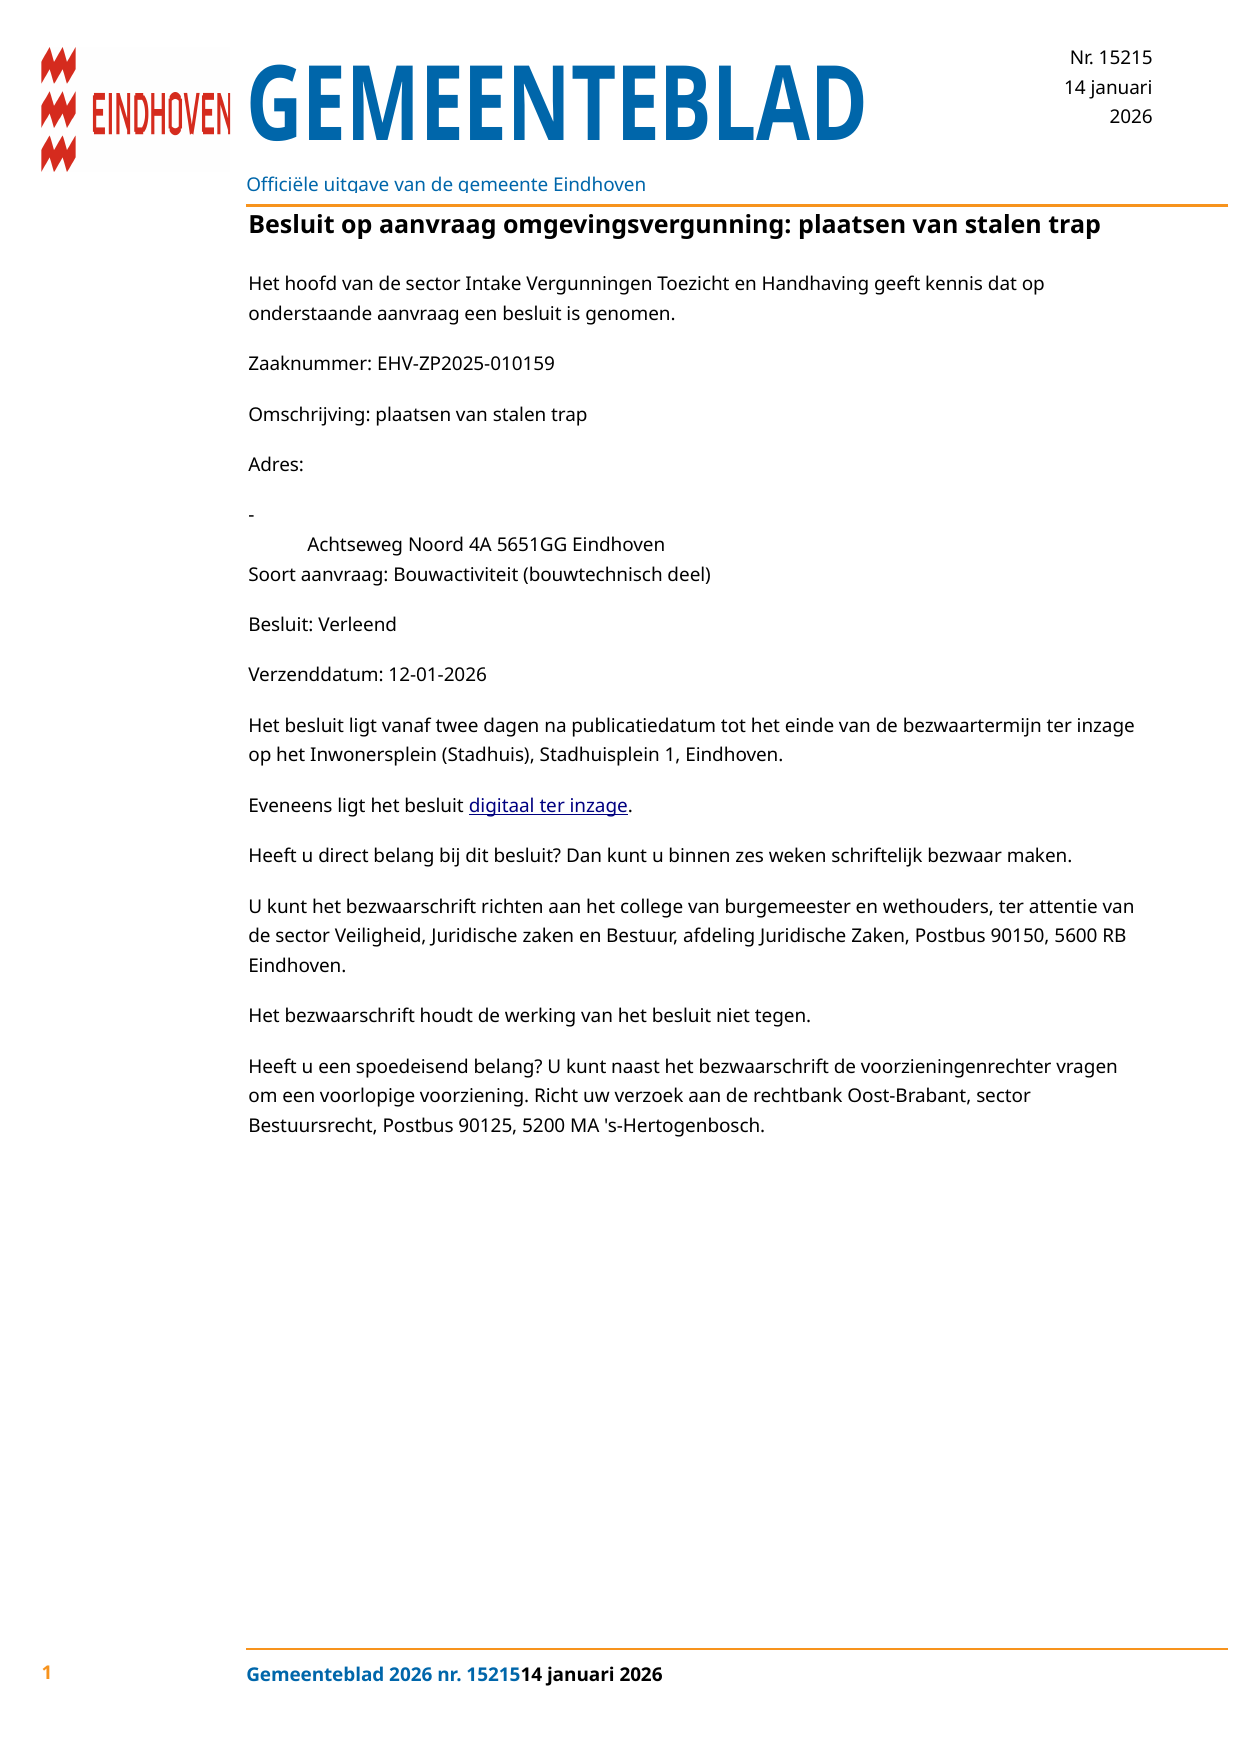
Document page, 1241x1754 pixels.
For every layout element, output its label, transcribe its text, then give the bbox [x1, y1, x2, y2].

text Soort aanvraag: Bouwactiviteit (bouwtechnisch deel) [248, 561, 1152, 586]
text Besluit op aanvraag omgevingsvergunning: plaatsen van stalen trap [248, 207, 1152, 241]
text Het besluit ligt vanaf twee dagen na publicatiedatum tot het einde van de bezwaartermijn ter inzage op het Inwonersplein (Stadhuis), Stadhuisplein 1, Eindhoven. [248, 712, 1152, 767]
text Verzenddatum: 12-01-2026 [248, 662, 1152, 687]
text Omschrijving: plaatsen van stalen trap [248, 401, 1152, 426]
text Het hoofd van de sector Intake Vergunningen Toezicht en Handhaving geeft kennis dat op onderstaande aanvraag een besluit is genomen. [248, 270, 1152, 326]
text Eveneens ligt het besluit digitaal ter inzage. [248, 792, 1152, 818]
text U kunt het bezwaarschrift richten aan het college van burgemeester en wethouders, ter attentie van de sector Veiligheid, Juridische zaken en Bestuur, afdeling Juridische Zaken, Postbus 90150, 5600 RB Eindhoven. [248, 893, 1152, 978]
text Zaaknummer: EHV-ZP2025-010159 [248, 350, 1152, 376]
text Adres: [248, 451, 1152, 477]
picture [41, 47, 231, 172]
text Het bezwaarschrift houdt de werking van het besluit niet tegen. [248, 1002, 1152, 1028]
list Achtseweg Noord 4A 5651GG Eindhoven [248, 531, 1152, 557]
text Heeft u direct belang bij dit besluit? Dan kunt u binnen zes weken schriftelijk bezwaar maken. [248, 842, 1152, 868]
text Heeft u een spoedeisend belang? U kunt naast het bezwaarschrift de voorzieningenrechter vragen om een voorlopige voorziening. Richt uw verzoek aan de rechtbank Oost-Brabant, sector Bestuursrecht, Postbus 90125, 5200 MA 's-Hertogenbosch. [248, 1053, 1152, 1138]
text Besluit: Verleend [248, 611, 1152, 637]
